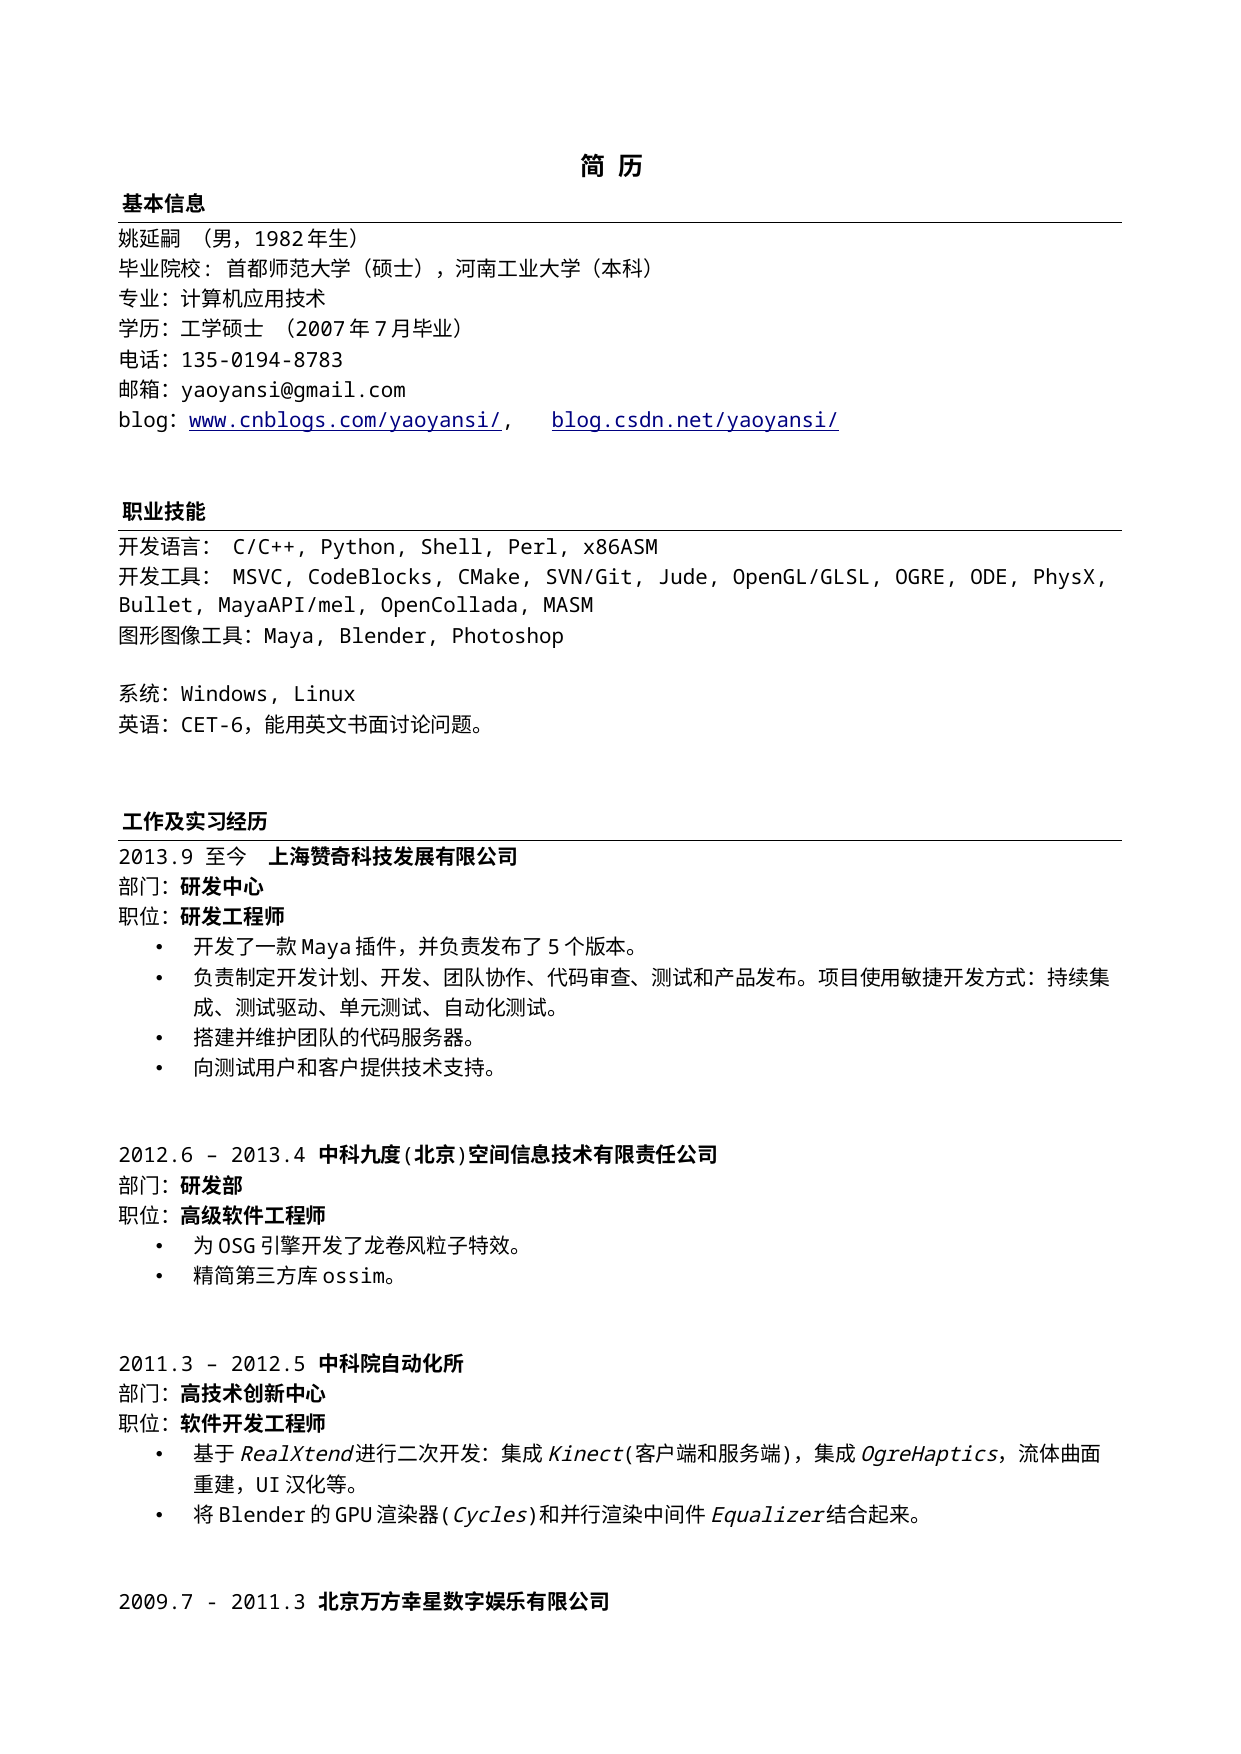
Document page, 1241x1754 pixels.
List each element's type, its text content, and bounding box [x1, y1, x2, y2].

list 向测试用户和客户提供技术支持。 [156, 1052, 1122, 1082]
text 系统：Windows, Linux [118, 678, 1122, 708]
list 将Blender的GPU渲染器(Cycles)和并行渲染中间件Equalizer结合起来。 [156, 1498, 1122, 1528]
text 简 历 [118, 147, 1122, 183]
text 基本信息 [118, 183, 1122, 222]
text 英语：CET-6，能用英文书面讨论问题。 [118, 708, 1122, 738]
list 搭建并维护团队的代码服务器。 [156, 1021, 1122, 1052]
text 职位：研发工程师 [118, 900, 1122, 931]
text 工作及实习经历 [118, 801, 1122, 840]
text 姚延嗣 （男，1982年生） [118, 223, 1122, 252]
text 学历：工学硕士 （2007年7月毕业） [118, 313, 1122, 343]
text blog：www.cnblogs.com/yaoyansi/, blog.csdn.net/yaoyansi/ [118, 404, 1122, 434]
text 2011.3 – 2012.5 中科院自动化所 [118, 1347, 1122, 1377]
text 专业：计算机应用技术 [118, 282, 1122, 313]
text 毕业院校: 首都师范大学（硕士），河南工业大学（本科） [118, 252, 1122, 282]
text 2012.6 – 2013.4 中科九度(北京)空间信息技术有限责任公司 [118, 1139, 1122, 1169]
list 基于RealXtend进行二次开发：集成Kinect(客户端和服务端)，集成OgreHaptics，流体曲面重建，UI汉化等。 [156, 1438, 1122, 1498]
text 电话：135-0194-8783 [118, 343, 1122, 373]
list 负责制定开发计划、开发、团队协作、代码审查、测试和产品发布。项目使用敏捷开发方式：持续集成、测试驱动、单元测试、自动化测试。 [156, 961, 1122, 1021]
text 部门：研发中心 [118, 870, 1122, 900]
text 部门：研发部 [118, 1169, 1122, 1199]
list 开发了一款Maya插件，并负责发布了5个版本。 [156, 931, 1122, 961]
text 2013.9 至今 上海赞奇科技发展有限公司 [118, 841, 1122, 870]
text 邮箱：yaoyansi@gmail.com [118, 373, 1122, 404]
text 开发语言： C/C++, Python, Shell, Perl, x86ASM [118, 531, 1122, 560]
text 开发工具： MSVC, CodeBlocks, CMake, SVN/Git, Jude, OpenGL/GLSL, OGRE, ODE, PhysX, Bullet, MayaAPI/mel, OpenCollada, MASM [118, 560, 1122, 619]
text 部门：高技术创新中心 [118, 1377, 1122, 1407]
text 图形图像工具：Maya, Blender, Photoshop [118, 619, 1122, 649]
text 职业技能 [118, 491, 1122, 530]
text 职位：高级软件工程师 [118, 1199, 1122, 1229]
text 职位：软件开发工程师 [118, 1407, 1122, 1438]
list 精简第三方库ossim。 [156, 1260, 1122, 1290]
text 2009.7 - 2011.3 北京万方幸星数字娱乐有限公司 [118, 1585, 1122, 1616]
list 为OSG引擎开发了龙卷风粒子特效。 [156, 1229, 1122, 1260]
